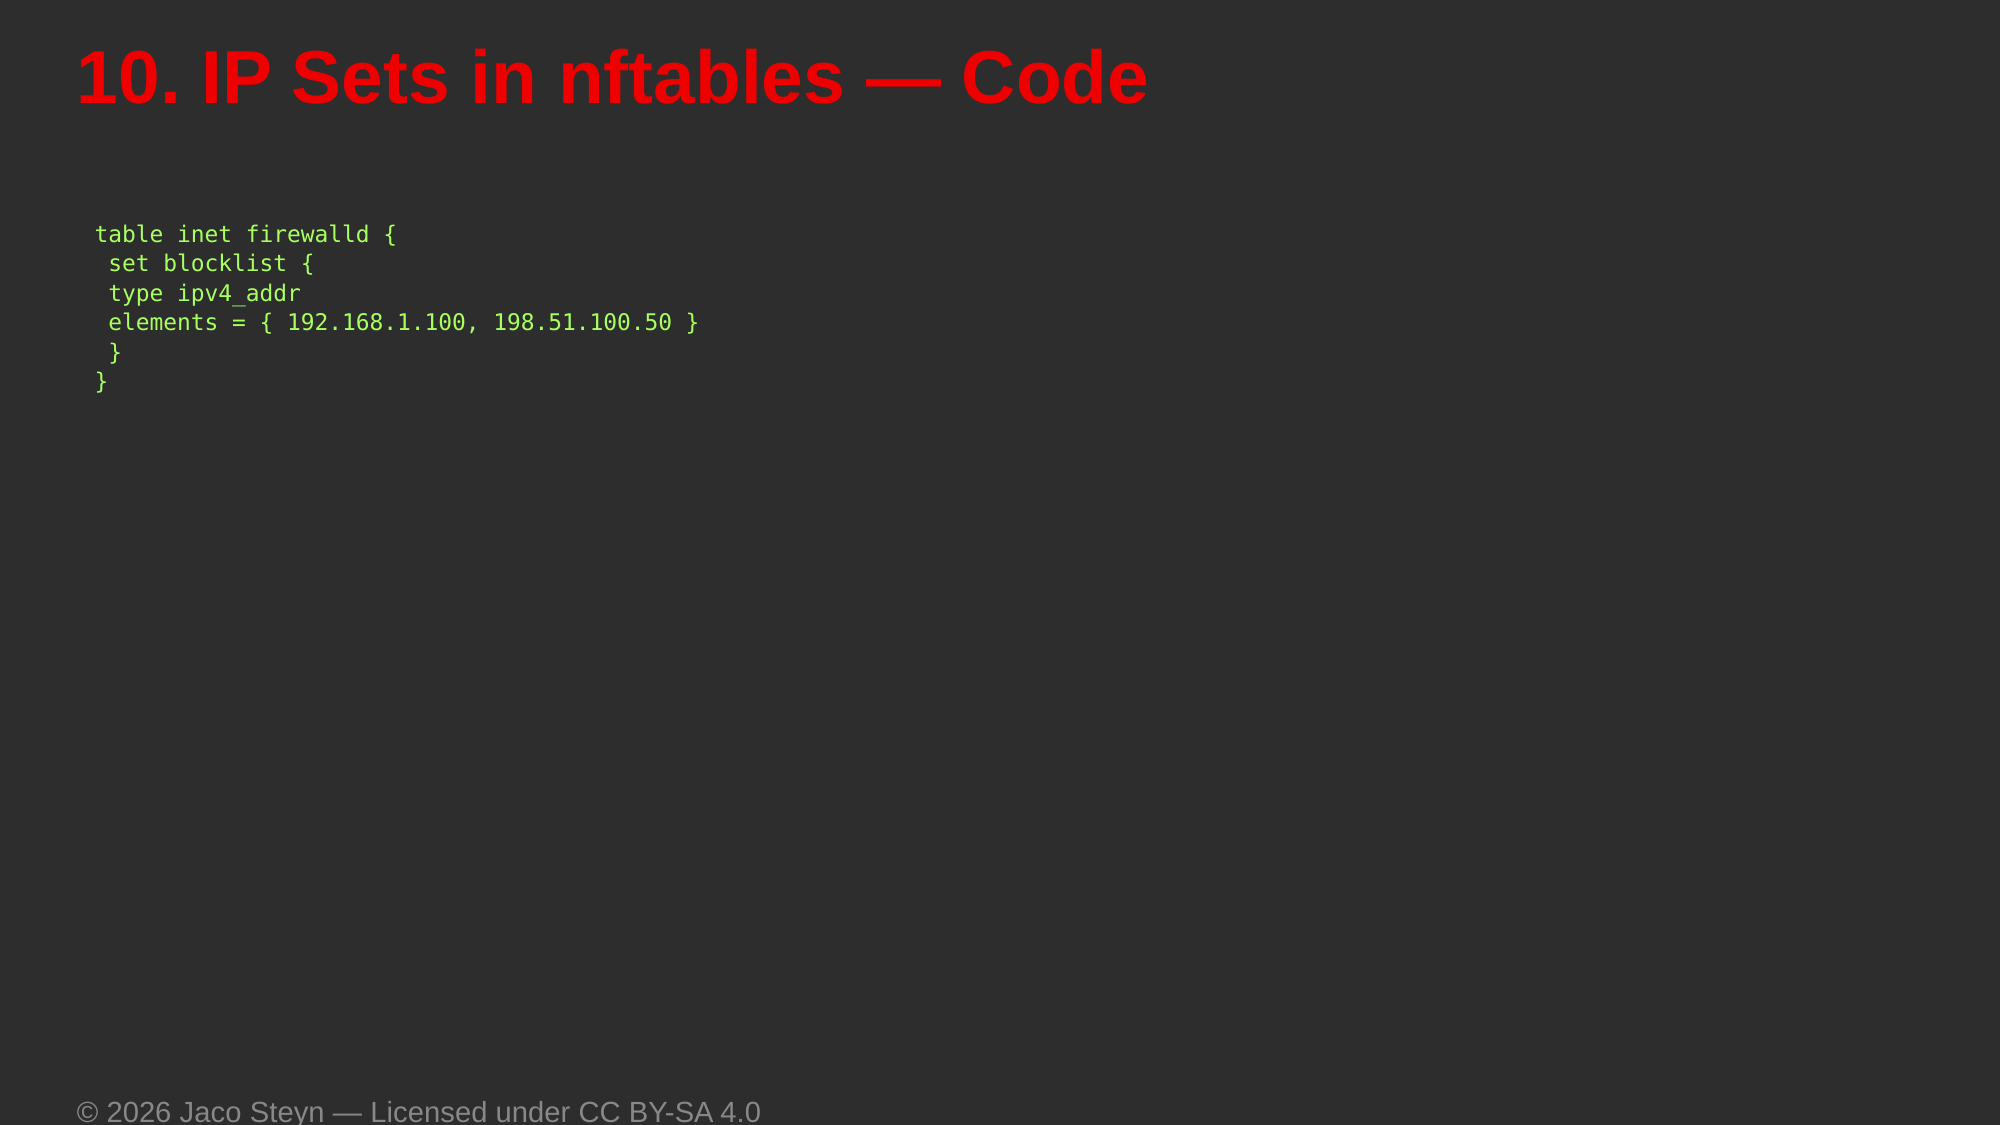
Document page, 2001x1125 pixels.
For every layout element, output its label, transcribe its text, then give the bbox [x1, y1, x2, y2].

text_box © 2026 Jaco Steyn — Licensed under CC BY-SA 4.0 [59, 1083, 1942, 1120]
text_box 10. IP Sets in nftables — Code [59, 23, 1942, 178]
text_box table inet firewalld { set blocklist { type ipv4_addr elements = { 192.168.1.100, 198.51.100.50 } } } [59, 194, 1942, 1052]
